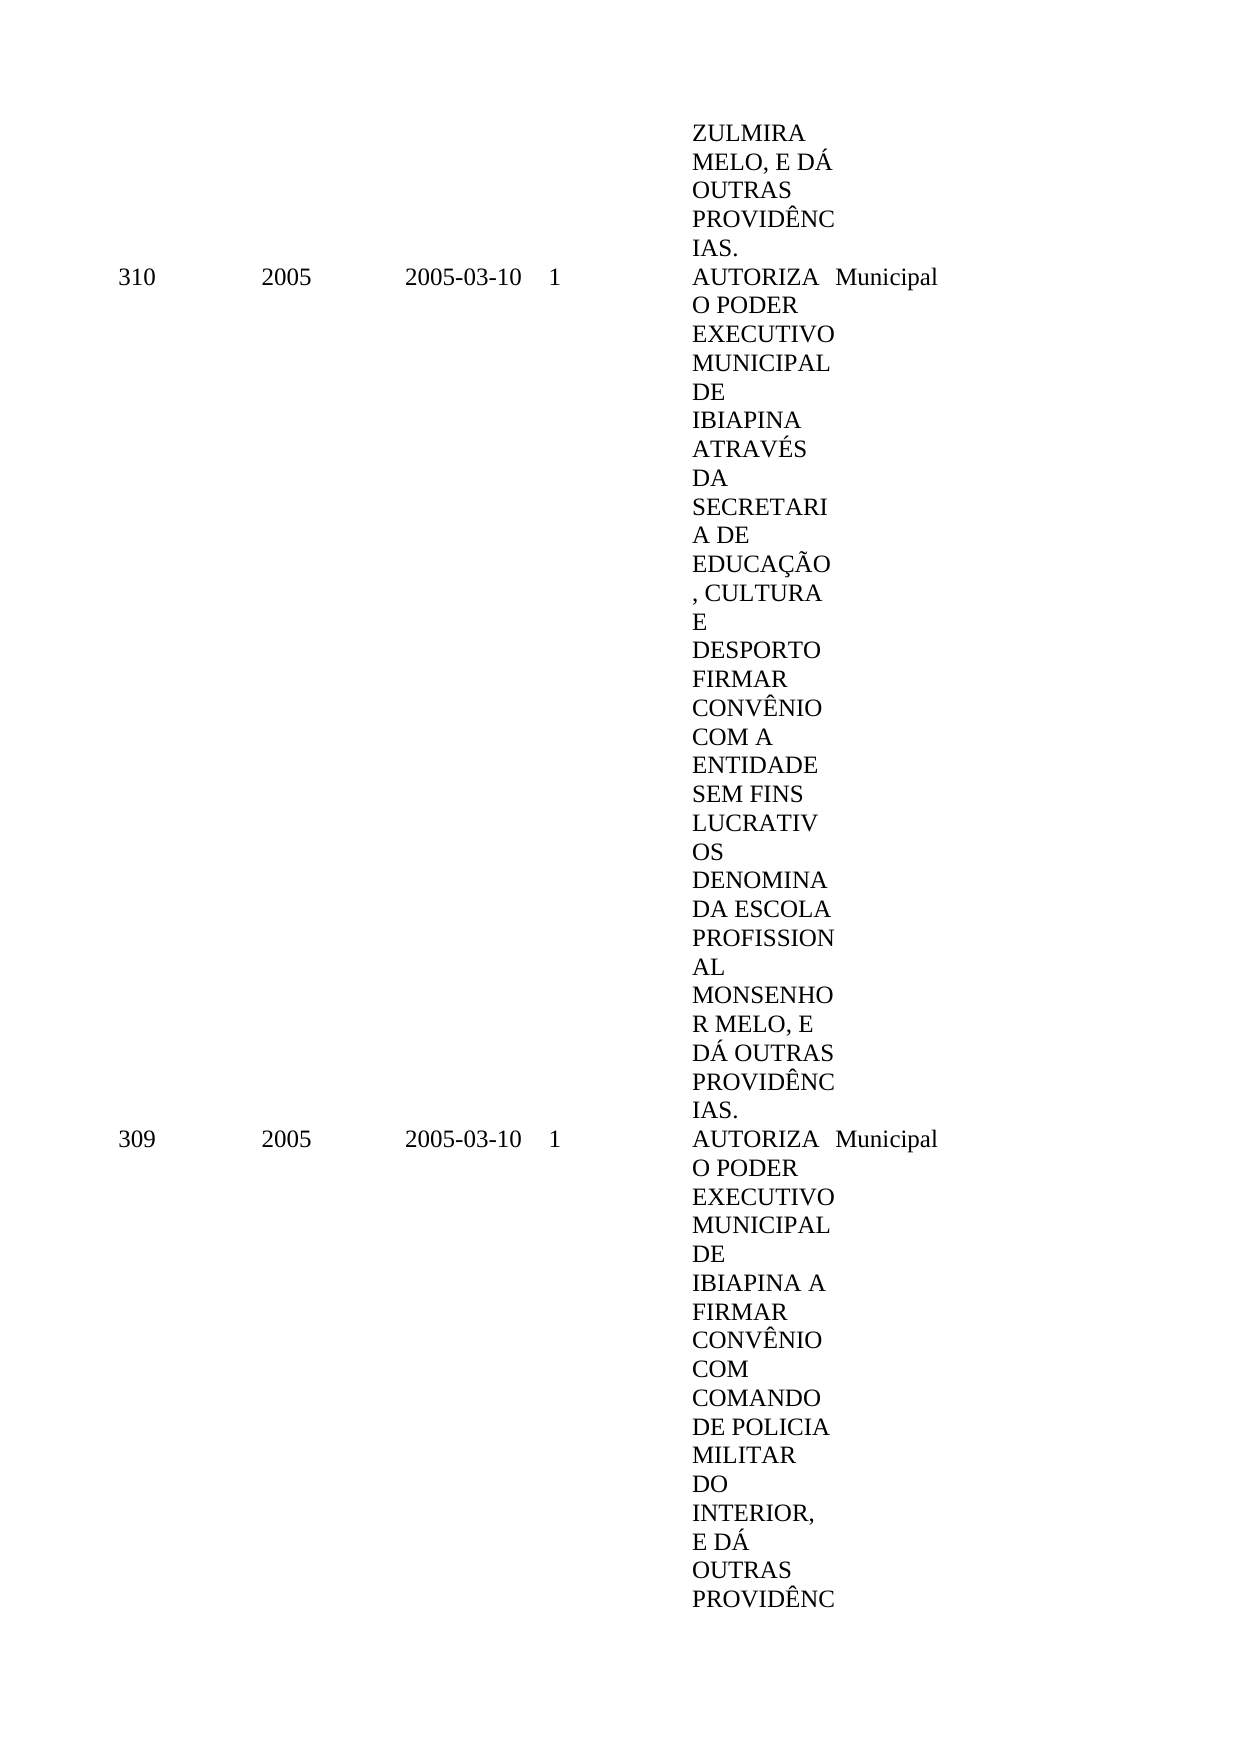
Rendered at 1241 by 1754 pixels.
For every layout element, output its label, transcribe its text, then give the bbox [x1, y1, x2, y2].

table_cell AUTORIZA O PODER EXECUTIVO MUNICIPAL DE IBIAPINA ATRAVÉS DA SECRETARIA DE EDUCAÇÃO, CULTURA E DESPORTO FIRMAR CONVÊNIO COM A ENTIDADE SEM FINS LUCRATIVOS DENOMINADA ESCOLA PROFISSIONAL MONSENHOR MELO, E DÁ OUTRAS PROVIDÊNCIAS. [692, 262, 835, 1124]
table_cell 1 [548, 262, 692, 1124]
table_cell AUTORIZA O PODER EXECUTIVO MUNICIPAL DE IBIAPINA A FIRMAR CONVÊNIO COM COMANDO DE POLICIA MILITAR DO INTERIOR, E DÁ OUTRAS PROVIDÊNC [692, 1124, 835, 1613]
table_cell ZULMIRA MELO, E DÁ OUTRAS PROVIDÊNCIAS. [692, 118, 835, 262]
table_cell 1 [548, 1124, 692, 1613]
table_cell [118, 118, 261, 262]
table_cell 2005-03-10 [405, 262, 548, 1124]
table_cell Municipal [835, 262, 979, 1124]
table_cell [835, 118, 979, 262]
table_cell [979, 118, 1122, 262]
table_cell [405, 118, 548, 262]
table_cell 309 [118, 1124, 261, 1613]
table_cell [979, 1124, 1122, 1613]
table_cell 2005-03-10 [405, 1124, 548, 1613]
table_cell 2005 [261, 262, 405, 1124]
table_cell 2005 [261, 1124, 405, 1613]
table_cell [979, 262, 1122, 1124]
table_cell Municipal [835, 1124, 979, 1613]
table_cell [261, 118, 405, 262]
table_cell 310 [118, 262, 261, 1124]
table_cell [548, 118, 692, 262]
